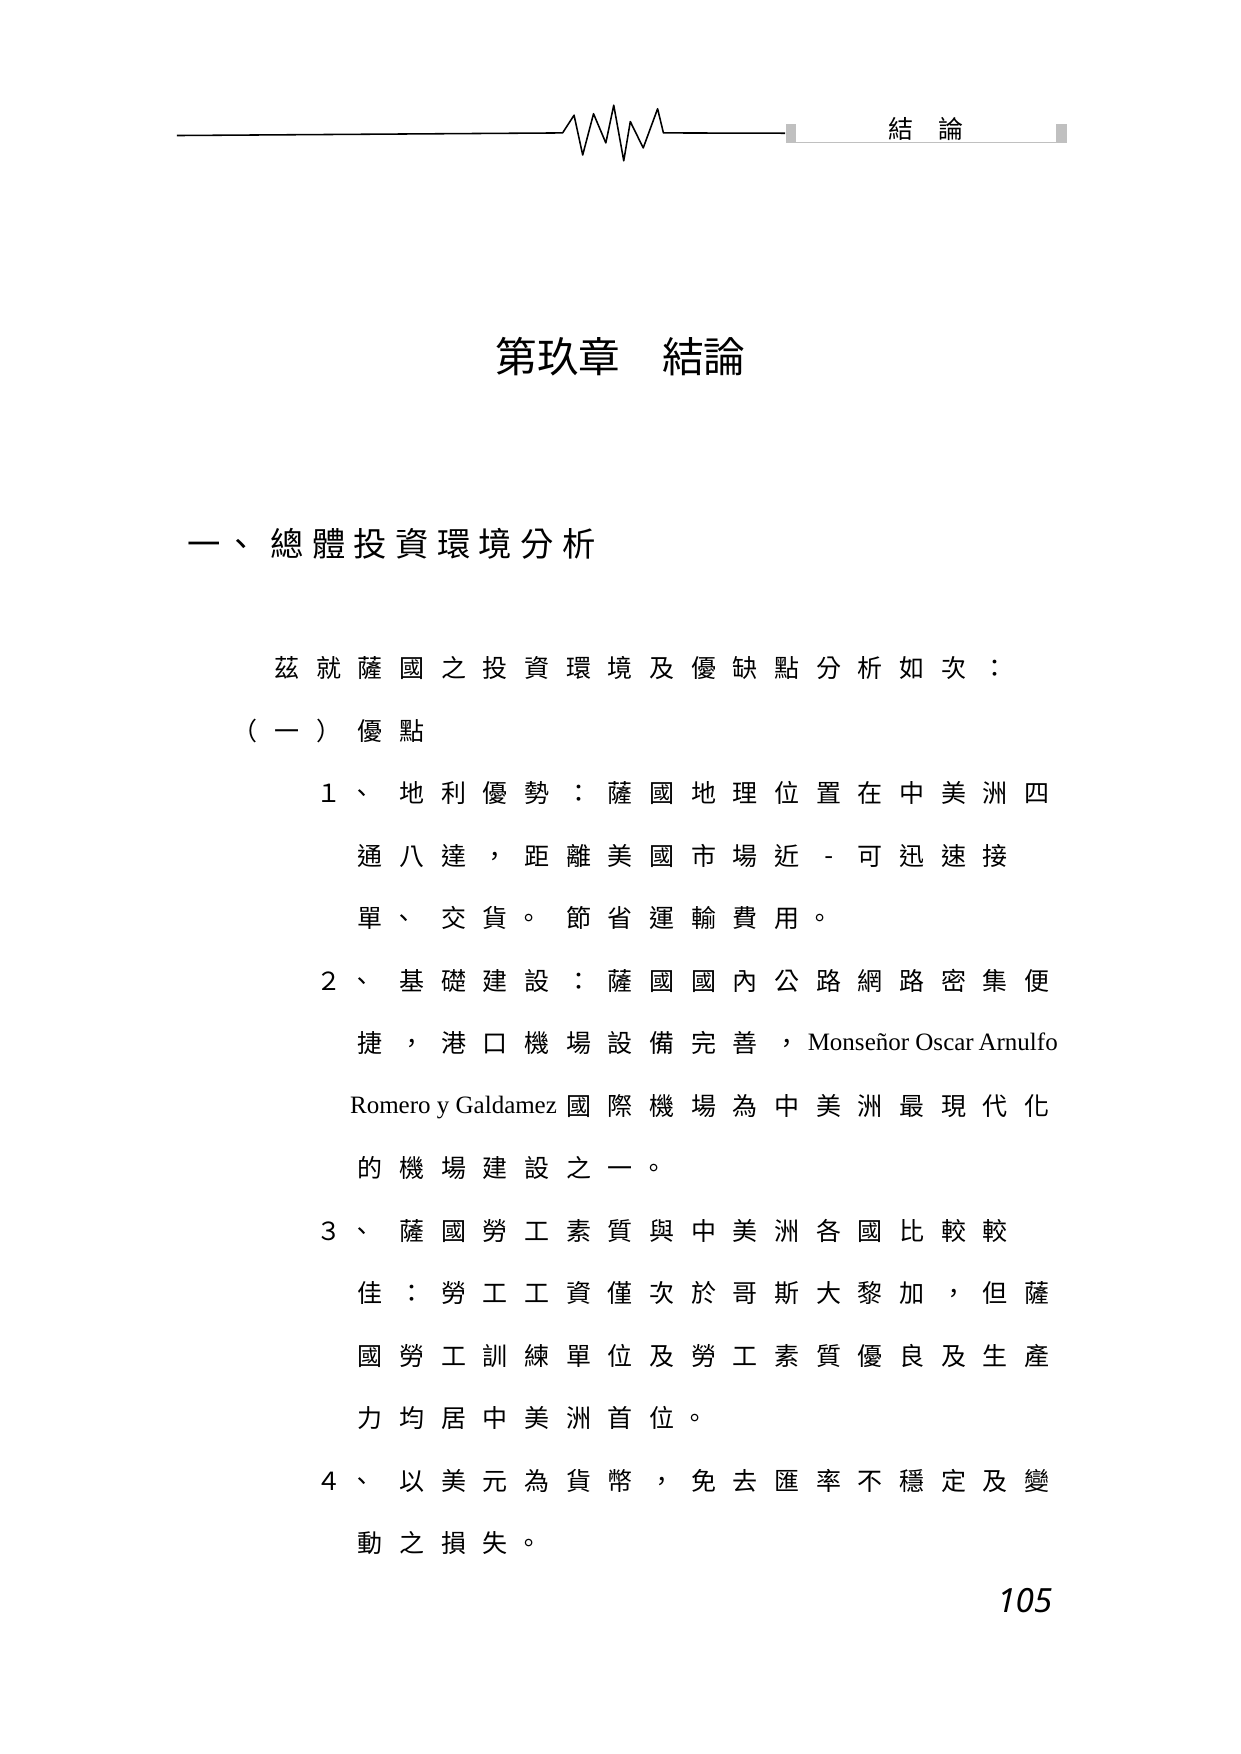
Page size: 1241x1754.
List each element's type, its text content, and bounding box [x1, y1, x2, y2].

text ３、薩國勞工素質與中美洲各國比較較佳：勞工工資僅次於哥斯大黎加，但薩國勞工訓練單位及勞工素質優良及生產力均居中美洲首位。 [281, 1188, 1058, 1438]
text ２、基礎建設：薩國國內公路網路密集便捷，港口機場設備完善，Monseñor Oscar Arnulfo Romero y Galdamez國際機場為中美洲最現代化的機場建設之一。 [281, 938, 1058, 1188]
text ４、以美元為貨幣，免去匯率不穩定及變動之損失。 [281, 1438, 1058, 1563]
text 第玖章 結論 [183, 313, 1058, 375]
text （一）優點 [207, 688, 1058, 750]
text 一、總體投資環境分析 [183, 500, 1058, 563]
text 茲就薩國之投資環境及優缺點分析如次： [183, 625, 1058, 688]
text １、地利優勢：薩國地理位置在中美洲四通八達，距離美國市場近-可迅速接單、交貨。節省運輸費用。 [281, 750, 1058, 938]
